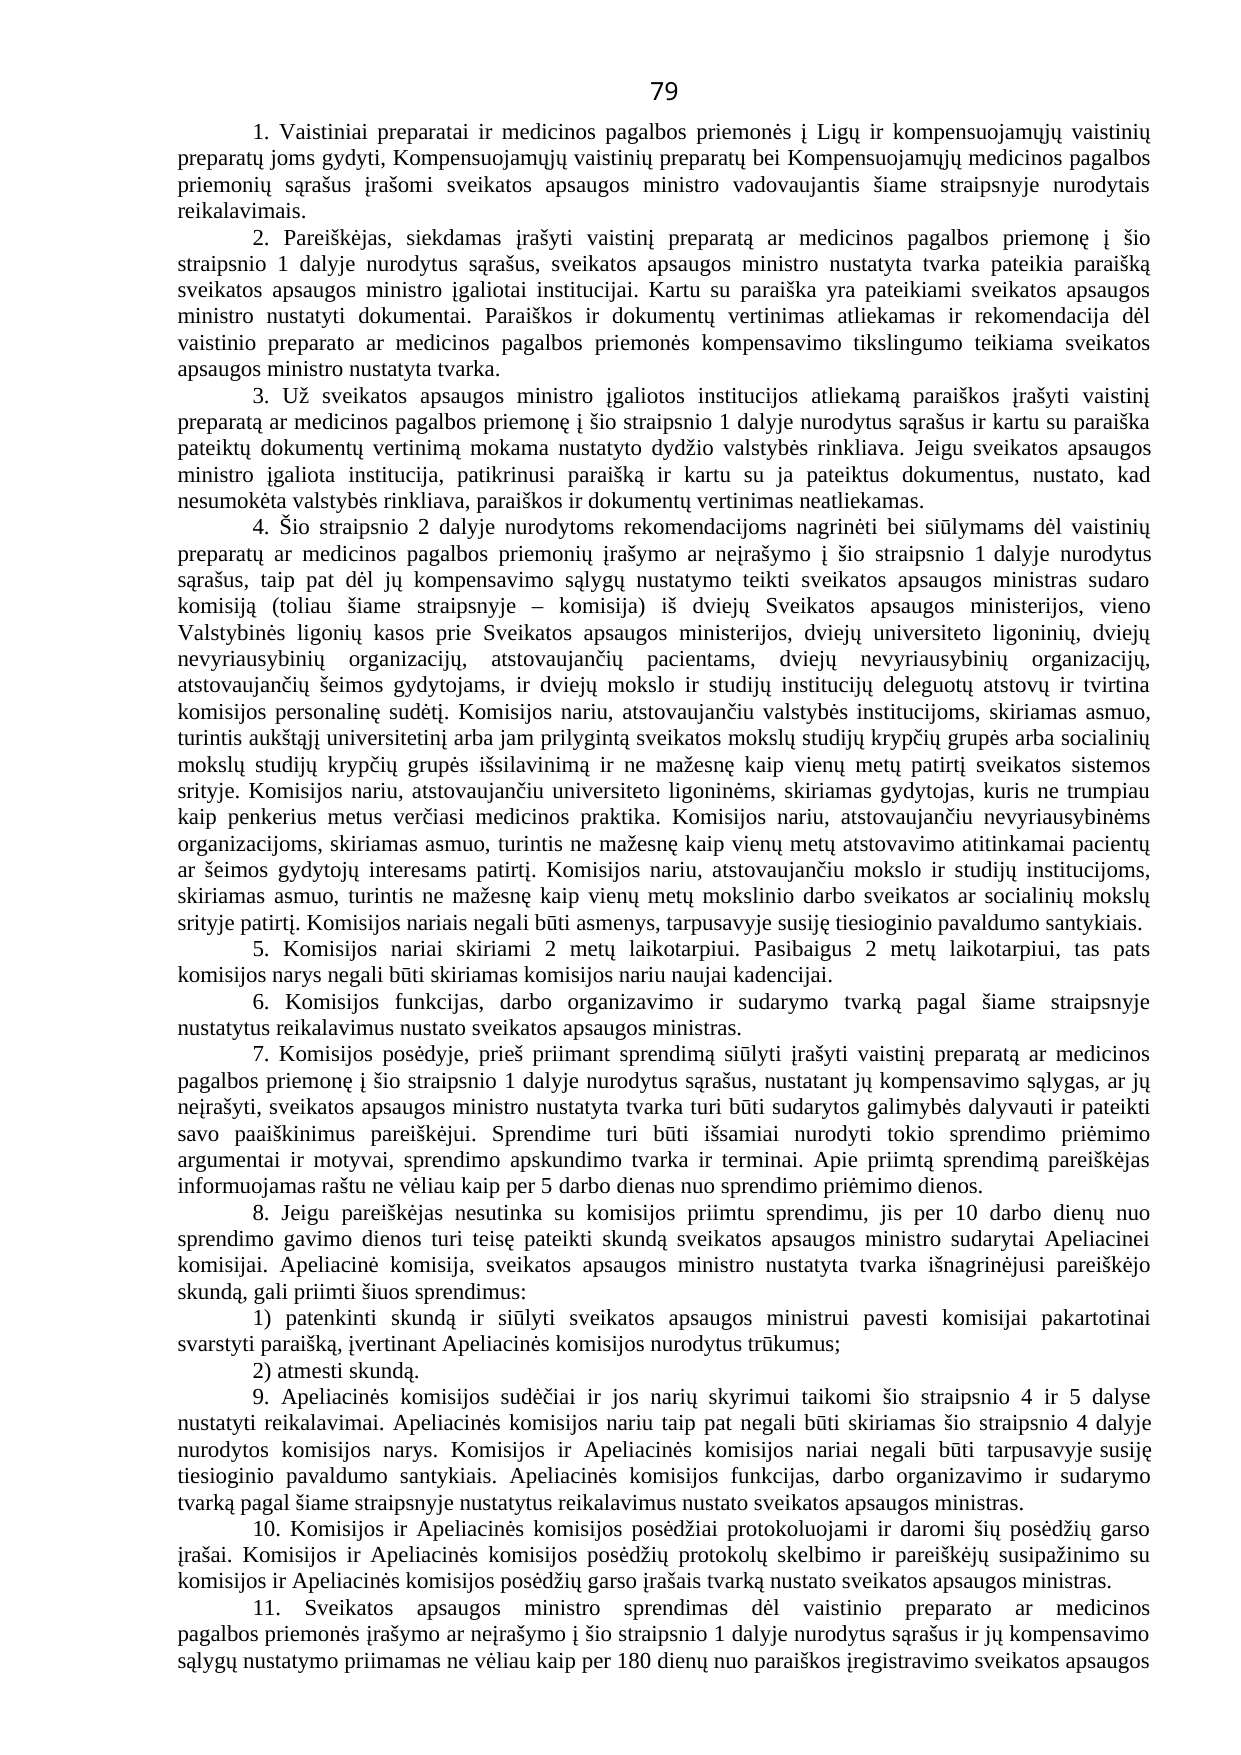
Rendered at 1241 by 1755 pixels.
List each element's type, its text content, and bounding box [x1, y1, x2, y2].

text 2) atmesti skundą. [177, 1357, 1152, 1383]
text 4. Šio straipsnio 2 dalyje nurodytoms rekomendacijoms nagrinėti bei siūlymams dėl vaistinių preparatų ar medicinos pagalbos priemonių įrašymo ar neįrašymo į šio straipsnio 1 dalyje nurodytus sąrašus, taip pat dėl jų kompensavimo sąlygų nustatymo teikti sveikatos apsaugos ministras sudaro komisiją (toliau šiame straipsnyje – komisija) iš dviejų Sveikatos apsaugos ministerijos, vieno Valstybinės ligonių kasos prie Sveikatos apsaugos ministerijos, dviejų universiteto ligoninių, dviejų nevyriausybinių organizacijų, atstovaujančių pacientams, dviejų nevyriausybinių organizacijų, atstovaujančių šeimos gydytojams, ir dviejų mokslo ir studijų institucijų deleguotų atstovų ir tvirtina komisijos personalinę sudėtį. Komisijos nariu, atstovaujančiu valstybės institucijoms, skiriamas asmuo, turintis aukštąjį universitetinį arba jam prilygintą sveikatos mokslų studijų krypčių grupės arba socialinių mokslų studijų krypčių grupės išsilavinimą ir ne mažesnę kaip vienų metų patirtį sveikatos sistemos srityje. Komisijos nariu, atstovaujančiu universiteto ligoninėms, skiriamas gydytojas, kuris ne trumpiau kaip penkerius metus verčiasi medicinos praktika. Komisijos nariu, atstovaujančiu nevyriausybinėms organizacijoms, skiriamas asmuo, turintis ne mažesnę kaip vienų metų atstovavimo atitinkamai pacientų ar šeimos gydytojų interesams patirtį. Komisijos nariu, atstovaujančiu mokslo ir studijų institucijoms, skiriamas asmuo, turintis ne mažesnę kaip vienų metų mokslinio darbo sveikatos ar socialinių mokslų srityje patirtį. Komisijos nariais negali būti asmenys, tarpusavyje susiję tiesioginio pavaldumo santykiais. [177, 513, 1152, 935]
text 2. Pareiškėjas, siekdamas įrašyti vaistinį preparatą ar medicinos pagalbos priemonę į šio straipsnio 1 dalyje nurodytus sąrašus, sveikatos apsaugos ministro nustatyta tvarka pateikia paraišką sveikatos apsaugos ministro įgaliotai institucijai. Kartu su paraiška yra pateikiami sveikatos apsaugos ministro nustatyti dokumentai. Paraiškos ir dokumentų vertinimas atliekamas ir rekomendacija dėl vaistinio preparato ar medicinos pagalbos priemonės kompensavimo tikslingumo teikiama sveikatos apsaugos ministro nustatyta tvarka. [177, 223, 1152, 382]
text 6. Komisijos funkcijas, darbo organizavimo ir sudarymo tvarką pagal šiame straipsnyje nustatytus reikalavimus nustato sveikatos apsaugos ministras. [177, 988, 1152, 1041]
text 7. Komisijos posėdyje, prieš priimant sprendimą siūlyti įrašyti vaistinį preparatą ar medicinos pagalbos priemonę į šio straipsnio 1 dalyje nurodytus sąrašus, nustatant jų kompensavimo sąlygas, ar jų neįrašyti, sveikatos apsaugos ministro nustatyta tvarka turi būti sudarytos galimybės dalyvauti ir pateikti savo paaiškinimus pareiškėjui. Sprendime turi būti išsamiai nurodyti tokio sprendimo priėmimo argumentai ir motyvai, sprendimo apskundimo tvarka ir terminai. Apie priimtą sprendimą pareiškėjas informuojamas raštu ne vėliau kaip per 5 darbo dienas nuo sprendimo priėmimo dienos. [177, 1041, 1152, 1199]
text 8. Jeigu pareiškėjas nesutinka su komisijos priimtu sprendimu, jis per 10 darbo dienų nuo sprendimo gavimo dienos turi teisę pateikti skundą sveikatos apsaugos ministro sudarytai Apeliacinei komisijai. Apeliacinė komisija, sveikatos apsaugos ministro nustatyta tvarka išnagrinėjusi pareiškėjo skundą, gali priimti šiuos sprendimus: [177, 1199, 1152, 1304]
text 1. Vaistiniai preparatai ir medicinos pagalbos priemonės į Ligų ir kompensuojamųjų vaistinių preparatų joms gydyti, Kompensuojamųjų vaistinių preparatų bei Kompensuojamųjų medicinos pagalbos priemonių sąrašus įrašomi sveikatos apsaugos ministro vadovaujantis šiame straipsnyje nurodytais reikalavimais. [177, 118, 1152, 223]
text 5. Komisijos nariai skiriami 2 metų laikotarpiui. Pasibaigus 2 metų laikotarpiui, tas pats komisijos narys negali būti skiriamas komisijos nariu naujai kadencijai. [177, 935, 1152, 988]
text 9. Apeliacinės komisijos sudėčiai ir jos narių skyrimui taikomi šio straipsnio 4 ir 5 dalyse nustatyti reikalavimai. Apeliacinės komisijos nariu taip pat negali būti skiriamas šio straipsnio 4 dalyje nurodytos komisijos narys. Komisijos ir Apeliacinės komisijos nariai negali būti tarpusavyje susiję tiesioginio pavaldumo santykiais. Apeliacinės komisijos funkcijas, darbo organizavimo ir sudarymo tvarką pagal šiame straipsnyje nustatytus reikalavimus nustato sveikatos apsaugos ministras. [177, 1383, 1152, 1515]
text 11. Sveikatos apsaugos ministro sprendimas dėl vaistinio preparato ar medicinos pagalbos priemonės įrašymo ar neįrašymo į šio straipsnio 1 dalyje nurodytus sąrašus ir jų kompensavimo sąlygų nustatymo priimamas ne vėliau kaip per 180 dienų nuo paraiškos įregistravimo sveikatos apsaugos [177, 1594, 1152, 1673]
text 10. Komisijos ir Apeliacinės komisijos posėdžiai protokoluojami ir daromi šių posėdžių garso įrašai. Komisijos ir Apeliacinės komisijos posėdžių protokolų skelbimo ir pareiškėjų susipažinimo su komisijos ir Apeliacinės komisijos posėdžių garso įrašais tvarką nustato sveikatos apsaugos ministras. [177, 1515, 1152, 1594]
text 3. Už sveikatos apsaugos ministro įgaliotos institucijos atliekamą paraiškos įrašyti vaistinį preparatą ar medicinos pagalbos priemonę į šio straipsnio 1 dalyje nurodytus sąrašus ir kartu su paraiška pateiktų dokumentų vertinimą mokama nustatyto dydžio valstybės rinkliava. Jeigu sveikatos apsaugos ministro įgaliota institucija, patikrinusi paraišką ir kartu su ja pateiktus dokumentus, nustato, kad nesumokėta valstybės rinkliava, paraiškos ir dokumentų vertinimas neatliekamas. [177, 382, 1152, 513]
text 1) patenkinti skundą ir siūlyti sveikatos apsaugos ministrui pavesti komisijai pakartotinai svarstyti paraišką, įvertinant Apeliacinės komisijos nurodytus trūkumus; [177, 1304, 1152, 1357]
